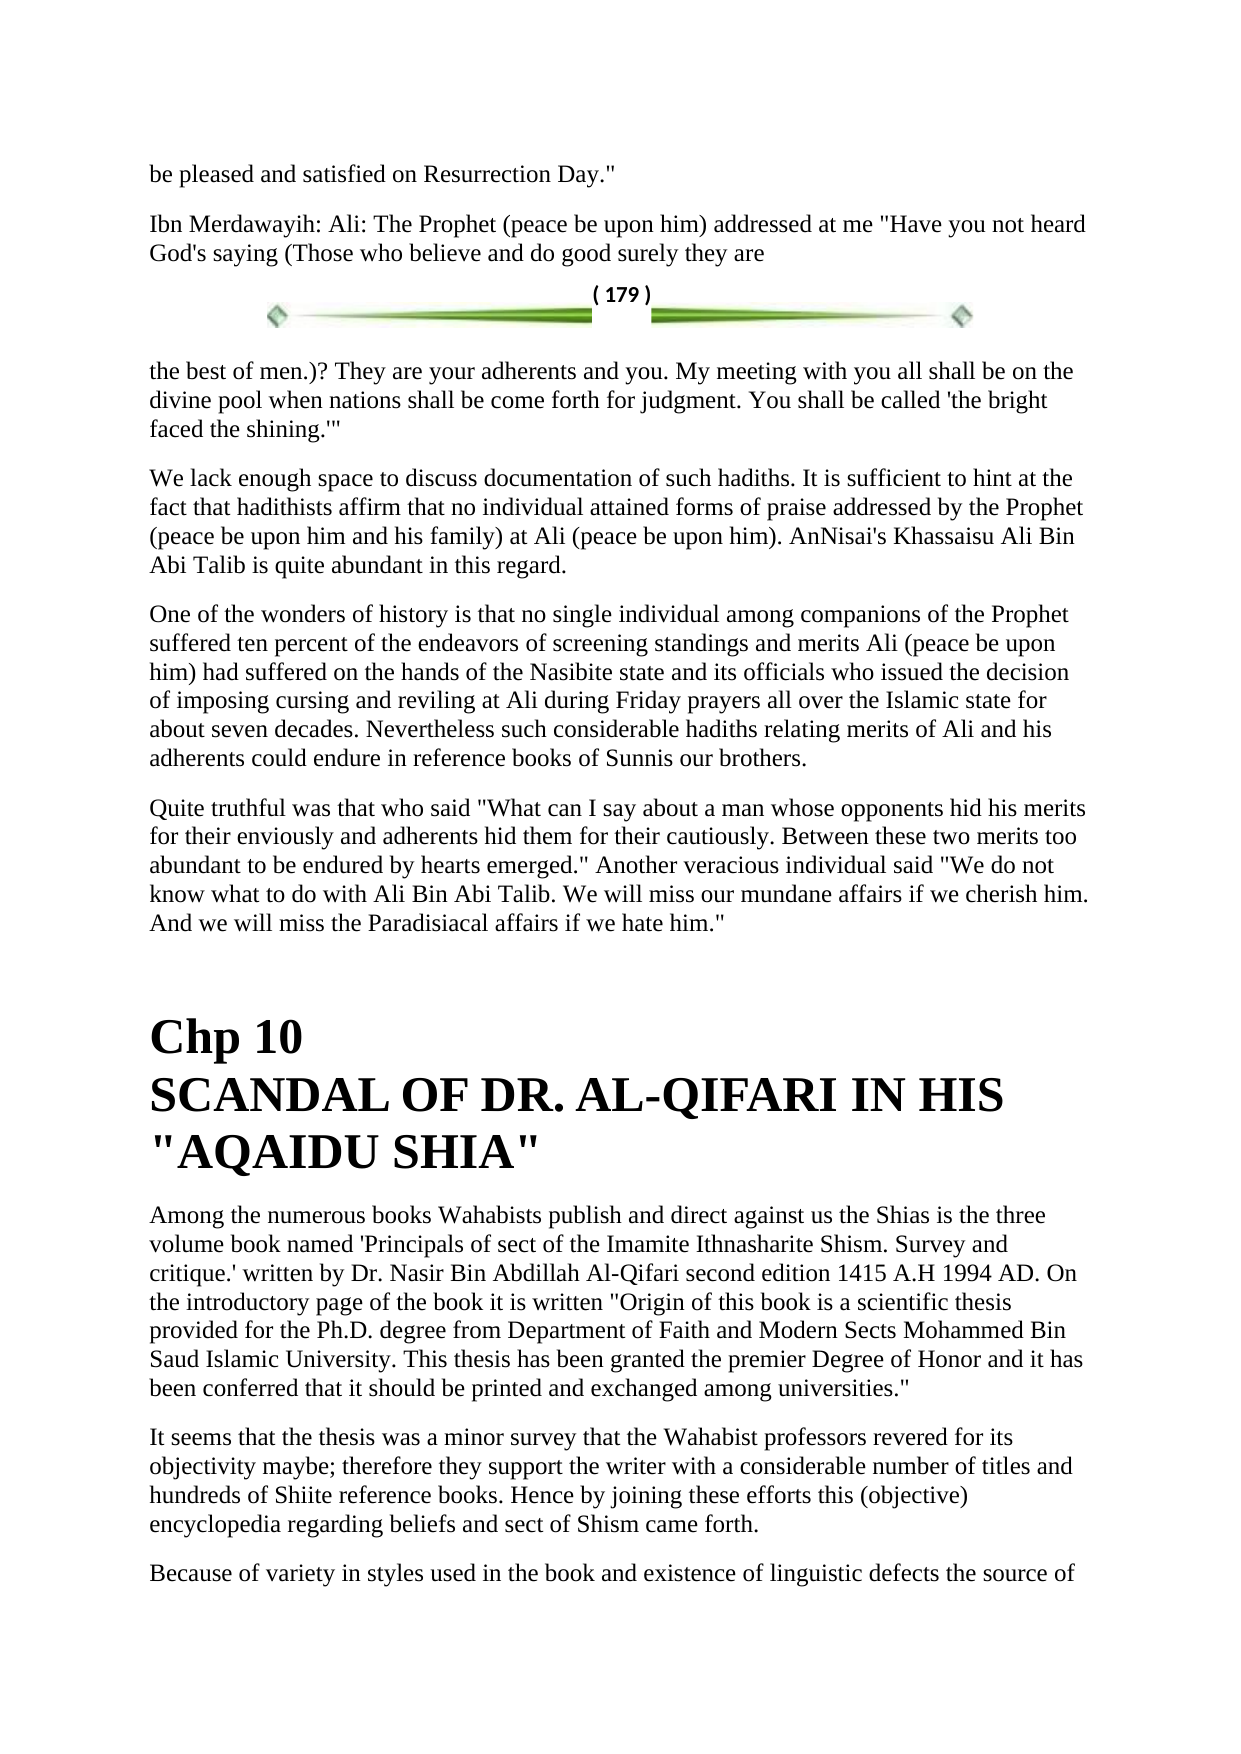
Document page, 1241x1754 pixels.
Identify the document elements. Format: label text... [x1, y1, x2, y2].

table_header ( 179 ) the best of men.)? They are your adherents and you. My meeting with you all shall be on the divine pool when nations shall be come forth for judgment. You shall be called 'the bright faced the shining.'" We lack enough space to discuss documentation of such hadiths. It is sufficient to hint at the fact that hadithists affirm that no individual attained forms of praise addressed by the Prophet (peace be upon him and his family) at Ali (peace be upon him). An­Nisai's Khassaisu Ali Bin Abi Talib is quite abundant in this regard. One of the wonders of history is that no single individual among companions of the Prophet suffered ten percent of the endeavors of screening standings and merits Ali (peace be upon him) had suffered on the hands of the Nasibite state and its officials who issued the decision of imposing cursing and reviling at Ali during Friday prayers all over the Islamic state for about seven decades. Nevertheless such considerable hadiths relating merits of Ali and his adherents could endure in reference books of Sunnis our brothers. Quite truthful was that who said "What can I say about a man whose opponents hid his merits for their enviously and adherents hid them for their cautiously. Between these two merits too abundant to be endured by hearts emerged." Another veracious individual said "We do not know what to do with Ali Bin Abi Talib. We will miss our mundane affairs if we cherish him. And we will miss the Paradisiacal affairs if we hate him." [148, 279, 1093, 948]
table_header Chp 10 SCANDAL OF DR. AL-QIFARI IN HIS "AQAIDU SHIA" Among the numerous books Wahabists publish and direct against us the Shias is the three volume book named 'Principals of sect of the Imamite Ithnasharite Shism. Survey and critique.' written by Dr. Nasir Bin Abdillah Al-­Qifari second edition 1415 A.H 1994 AD. On the introductory page of the book it is written "Origin of this book is a scientific thesis provided for the Ph.D. degree from Department of Faith and Modern Sects Mohammed Bin Saud Islamic University. This thesis has been granted the premier Degree of Honor and it has been conferred that it should be printed and exchanged among universities." It seems that the thesis was a minor survey that the Wahabist professors revered for its objectivity maybe; therefore they support the writer with a considerable number of titles and hundreds of Shiite reference books. Hence by joining these efforts this (objective) encyclopedia regarding beliefs and sect of Shism came forth. Because of variety in styles used in the book and existence of linguistic defects the source of [148, 995, 1093, 1588]
table_header be pleased and satisfied on Resurrection Day." Ibn Merdawayih: Ali: The Prophet (peace be upon him) addressed at me "Have you not heard God's saying (Those who believe and do good surely they are [148, 148, 1093, 279]
